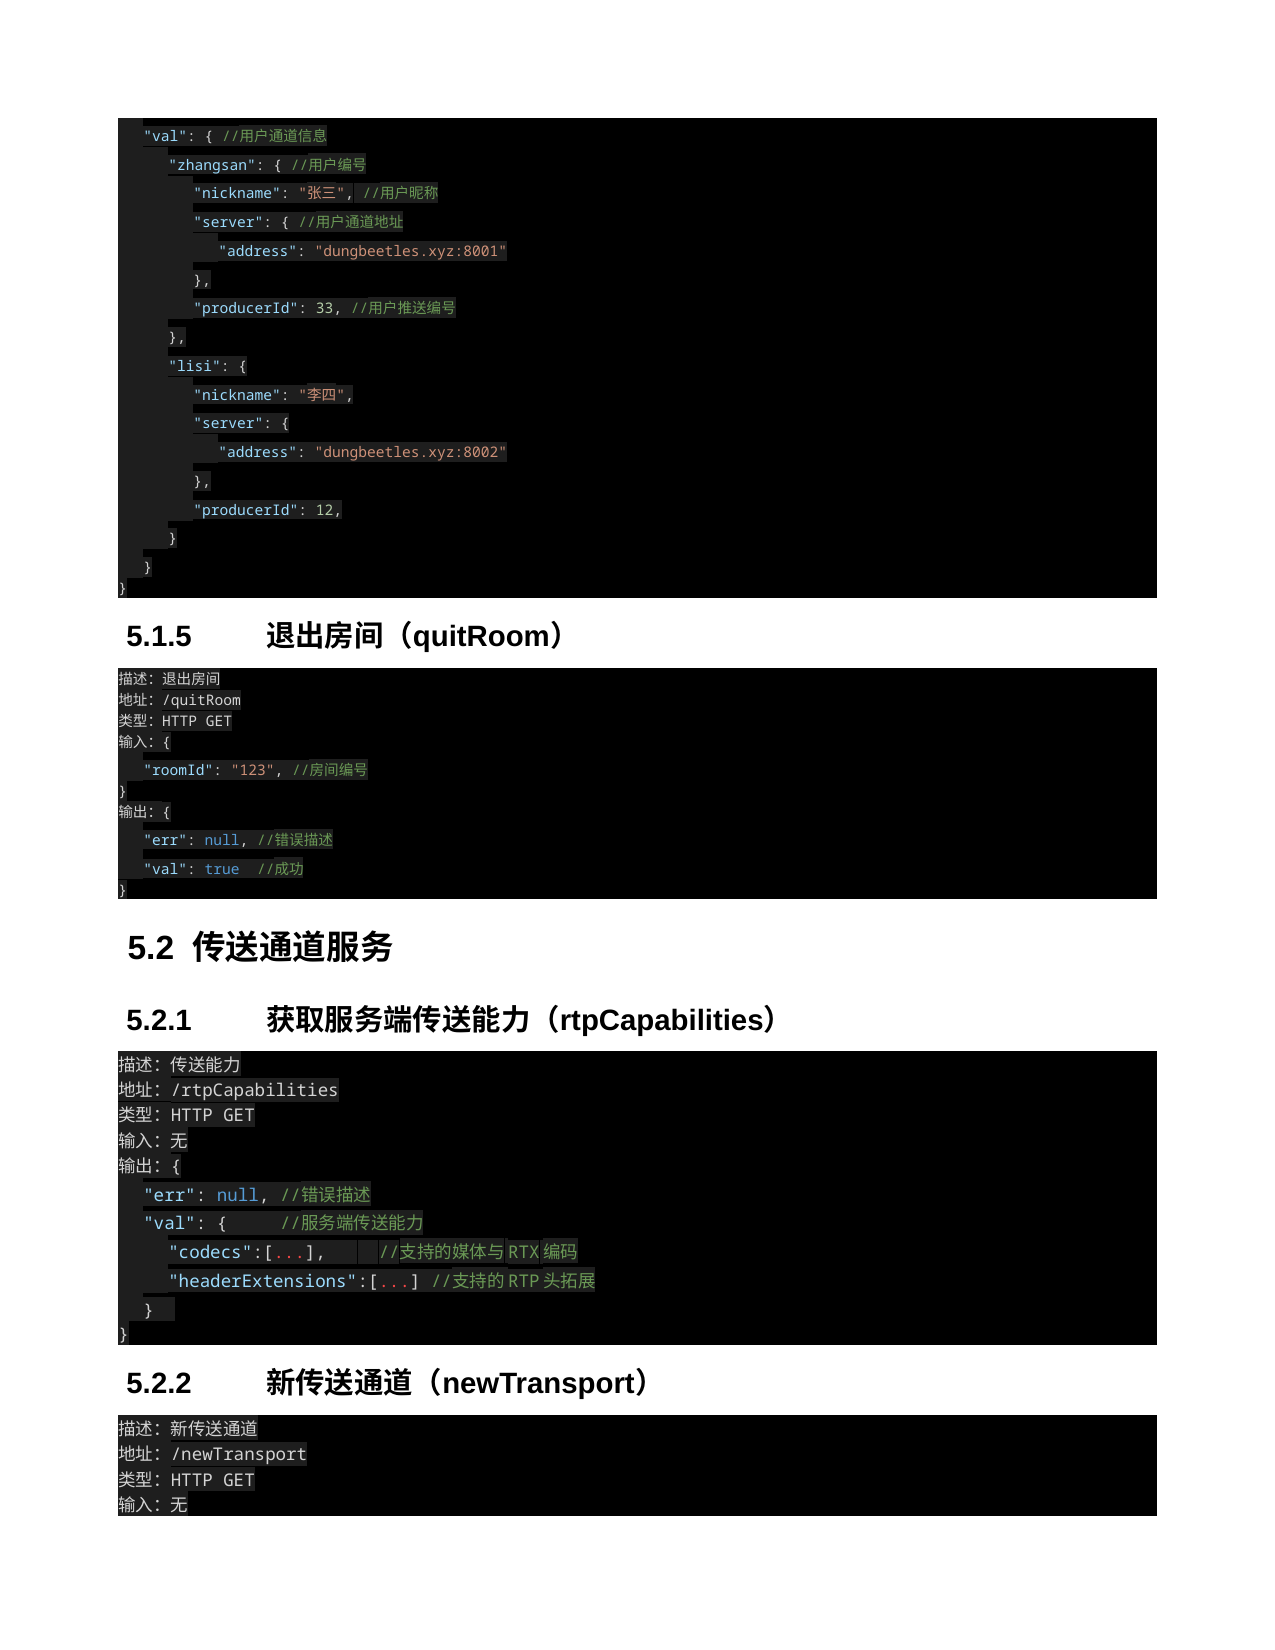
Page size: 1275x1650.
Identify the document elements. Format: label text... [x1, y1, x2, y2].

text 地址：/newTransport [118, 1440, 1157, 1466]
subtitle 退出房间（quitRoom） [118, 613, 1157, 655]
text "codecs":[...], //支持的媒体与RTX编码 [118, 1235, 1157, 1264]
text "roomId": "123", //房间编号 [118, 752, 1157, 781]
text } [118, 1321, 1157, 1345]
text }, [118, 319, 1157, 348]
text "val": true //成功 [118, 851, 1157, 879]
text "producerId": 12, [118, 492, 1157, 521]
text }, [118, 262, 1157, 291]
text "address": "dungbeetles.xyz:8001" [118, 233, 1157, 262]
text 输出：{ [118, 801, 1157, 822]
subtitle 传送通道服务 [118, 920, 1157, 969]
text "val": { //用户通道信息 [118, 118, 1157, 147]
text "val": { //服务端传送能力 [118, 1206, 1157, 1235]
text 描述：新传送通道 [118, 1415, 1157, 1440]
text "err": null, //错误描述 [118, 1178, 1157, 1206]
text 类型：HTTP GET [118, 1102, 1157, 1127]
text "zhangsan": { //用户编号 [118, 147, 1157, 176]
text } [118, 578, 1157, 598]
text } [118, 549, 1157, 578]
text } [118, 781, 1157, 801]
text } [118, 879, 1157, 899]
text "producerId": 33, //用户推送编号 [118, 291, 1157, 319]
subtitle 新传送通道（newTransport） [118, 1360, 1157, 1402]
text 描述：退出房间 [118, 668, 1157, 689]
text 类型：HTTP GET [118, 1466, 1157, 1491]
text "address": "dungbeetles.xyz:8002" [118, 434, 1157, 463]
text 地址：/quitRoom [118, 689, 1157, 710]
text }, [118, 463, 1157, 492]
text "headerExtensions":[...] //支持的RTP头拓展 [118, 1264, 1157, 1293]
text 输入：{ [118, 731, 1157, 752]
text "lisi": { [118, 348, 1157, 377]
subtitle 获取服务端传送能力（rtpCapabilities） [118, 996, 1157, 1038]
text } [118, 1293, 1157, 1321]
text } [118, 521, 1157, 549]
text 类型：HTTP GET [118, 710, 1157, 731]
text 输出：{ [118, 1152, 1157, 1178]
text 输入：无 [118, 1491, 1157, 1516]
text 输入：无 [118, 1127, 1157, 1152]
text "server": { [118, 406, 1157, 434]
text "err": null, //错误描述 [118, 822, 1157, 851]
text 地址：/rtpCapabilities [118, 1076, 1157, 1102]
text "server": { //用户通道地址 [118, 204, 1157, 233]
text "nickname": "张三", //用户昵称 [118, 176, 1157, 204]
text 描述：传送能力 [118, 1051, 1157, 1076]
text "nickname": "李四", [118, 377, 1157, 406]
